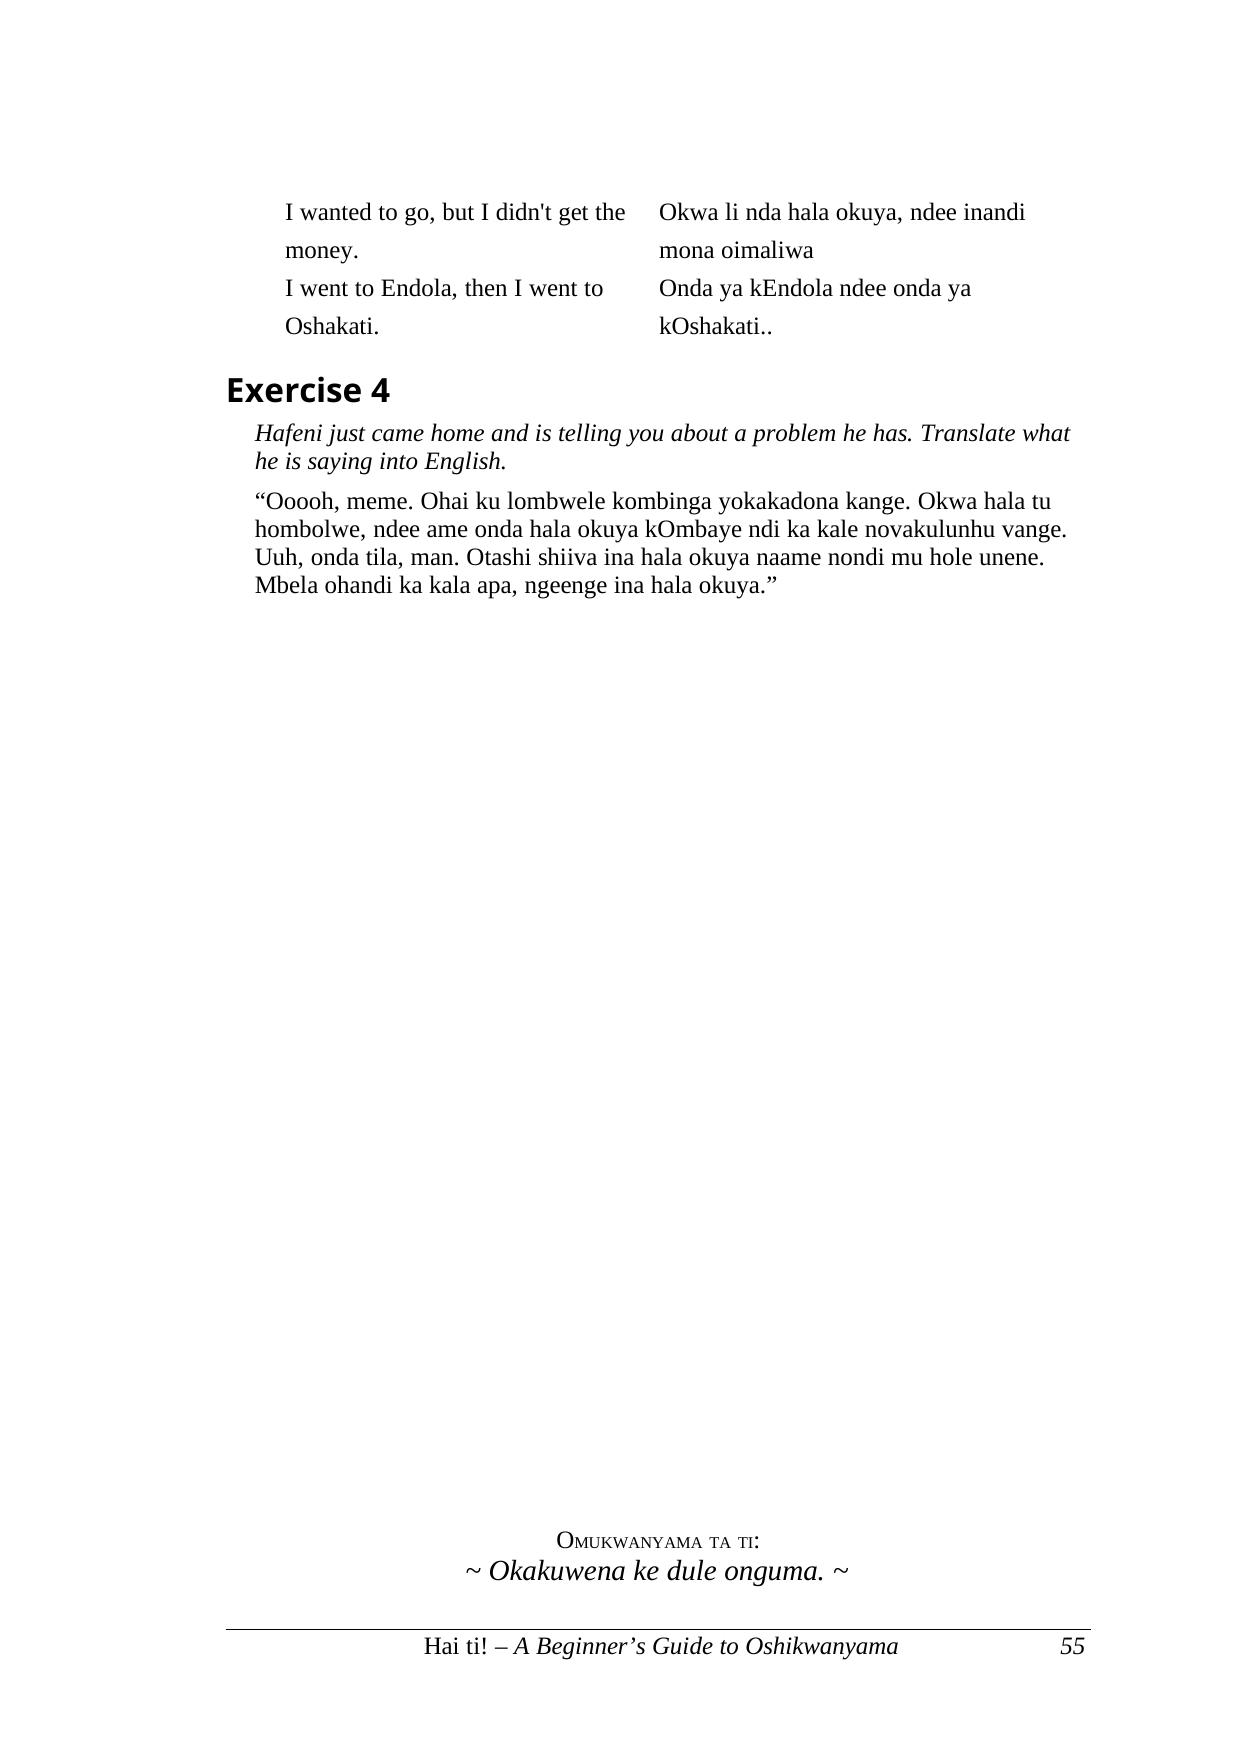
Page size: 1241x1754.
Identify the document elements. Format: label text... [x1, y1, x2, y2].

text ~ Okakuwena ke dule onguma. ~ [226, 1554, 1091, 1586]
table_header Okwa li nda hala okuya, ndee inandi mona oimaliwa [659, 191, 1031, 266]
table_cell I went to Endola, then I went to Oshakati. [285, 266, 659, 342]
subtitle Exercise 4 [226, 367, 1091, 413]
text “Ooooh, meme. Ohai ku lombwele kombinga yokakadona kange. Okwa hala tu hombolwe, ndee ame onda hala okuya kOmbaye ndi ka kale novakulunhu vange. Uuh, onda tila, man. Otashi shiiva ina hala okuya naame nondi mu hole unene. Mbela ohandi ka kala apa, ngeenge ina hala okuya.” [254, 487, 1091, 599]
text Hafeni just came home and is telling you about a problem he has. Translate what he is saying into English. [254, 419, 1091, 475]
text Omukwanyama ta ti: [226, 1526, 1091, 1554]
table_header I wanted to go, but I didn't get the money. [285, 191, 659, 266]
table_cell Onda ya kEndola ndee onda ya kOshakati.. [659, 266, 1031, 342]
